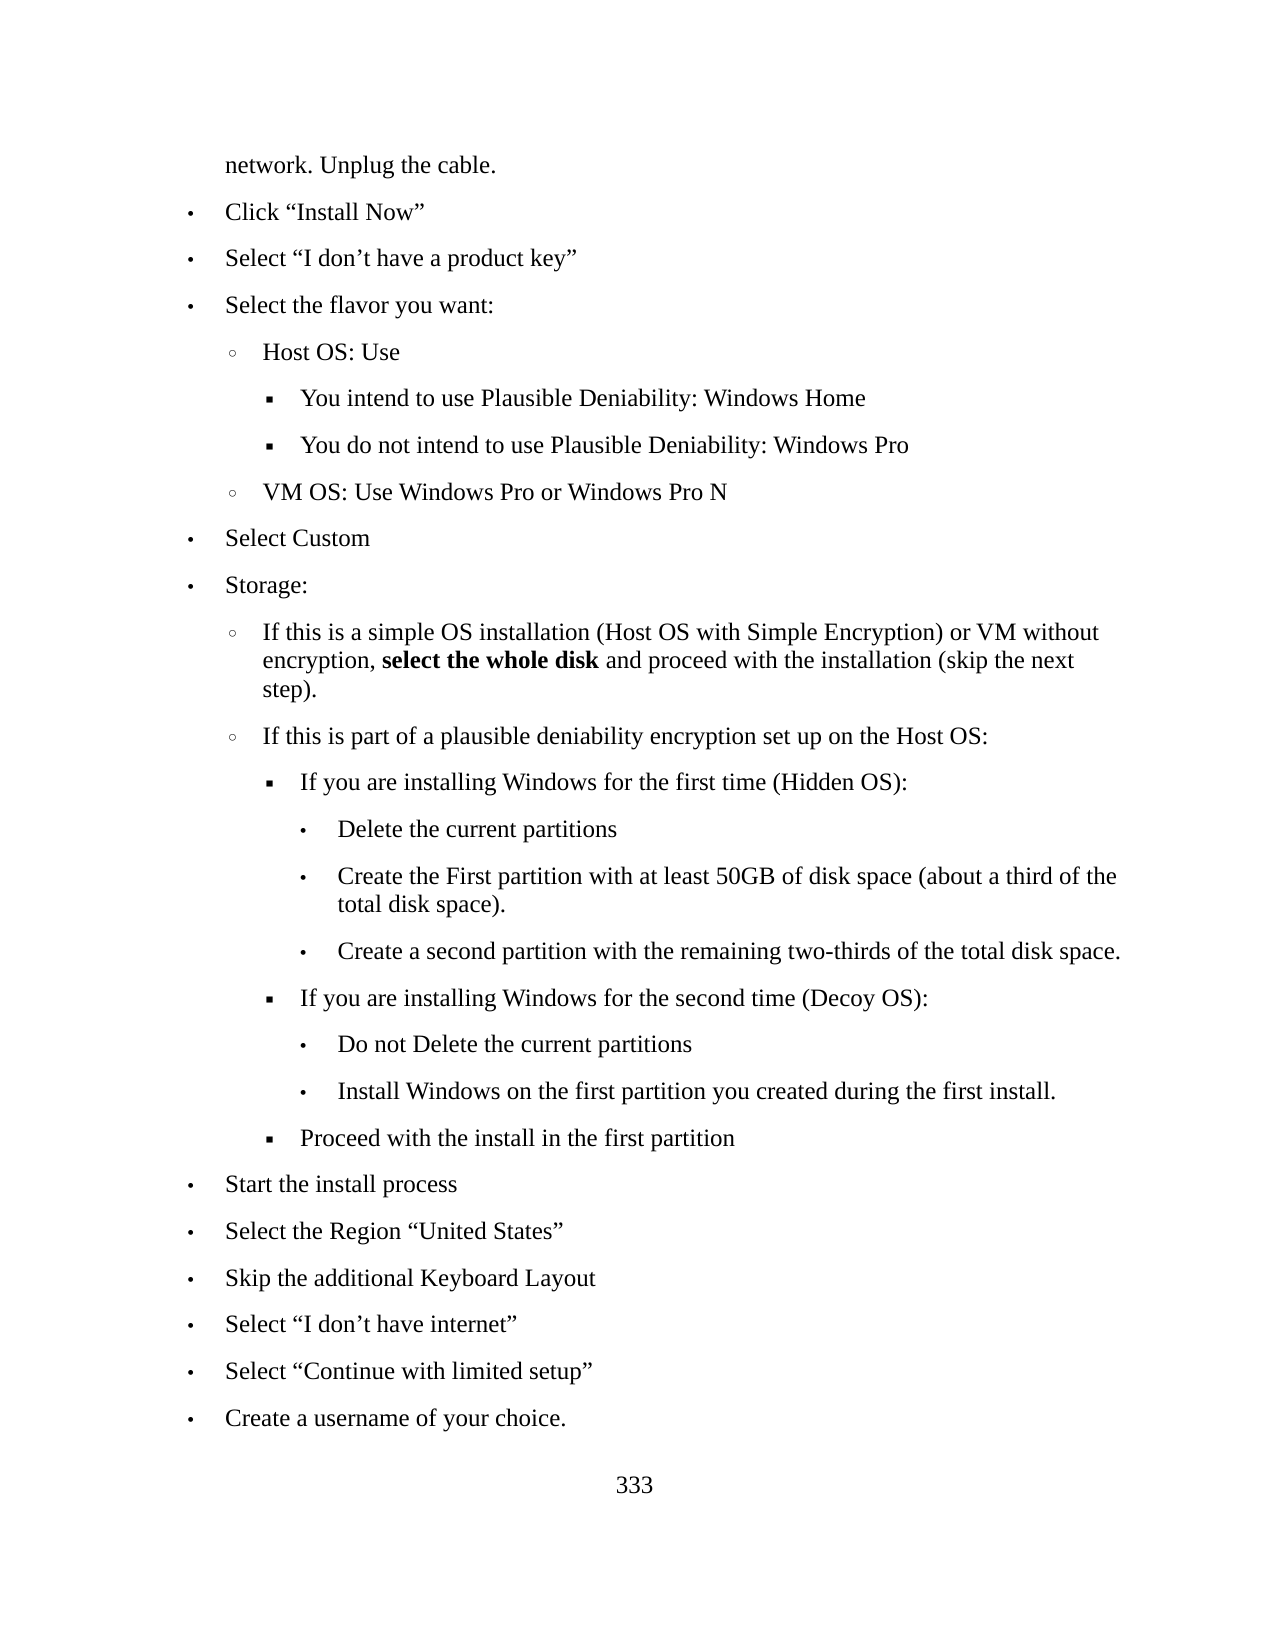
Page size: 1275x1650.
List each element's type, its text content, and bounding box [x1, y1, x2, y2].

list VM OS: Use Windows Pro or Windows Pro N [225, 477, 1125, 505]
list Storage: [187, 570, 1125, 599]
list Select the flavor you want: [187, 290, 1125, 319]
list If you are installing Windows for the second time (Decoy OS): [262, 983, 1125, 1012]
list Skip the additional Keyboard Layout [187, 1263, 1125, 1292]
list network. Unplug the cable. [187, 150, 1125, 179]
list You intend to use Plausible Deniability: Windows Home [262, 383, 1125, 412]
list Delete the current partitions [300, 814, 1125, 843]
list Start the install process [187, 1169, 1125, 1198]
list If this is a simple OS installation (Host OS with Simple Encryption) or VM without encryption, select the whole disk and proceed with the installation (skip the next step). [225, 617, 1125, 703]
list Host OS: Use [225, 337, 1125, 365]
list Select “I don’t have a product key” [187, 243, 1125, 272]
list Do not Delete the current partitions [300, 1029, 1125, 1058]
list Click “Install Now” [187, 197, 1125, 225]
list Select the Region “United States” [187, 1216, 1125, 1245]
list Proceed with the install in the first partition [262, 1123, 1125, 1152]
list Select “I don’t have internet” [187, 1309, 1125, 1338]
list You do not intend to use Plausible Deniability: Windows Pro [262, 430, 1125, 459]
list Create the First partition with at least 50GB of disk space (about a third of the total disk space). [300, 861, 1125, 918]
list Select Custom [187, 523, 1125, 552]
list Create a username of your choice. [187, 1403, 1125, 1432]
list If you are installing Windows for the first time (Hidden OS): [262, 767, 1125, 796]
list Install Windows on the first partition you created during the first install. [300, 1076, 1125, 1105]
list Select “Continue with limited setup” [187, 1356, 1125, 1385]
list Create a second partition with the remaining two-thirds of the total disk space. [300, 936, 1125, 965]
list If this is part of a plausible deniability encryption set up on the Host OS: [225, 721, 1125, 749]
